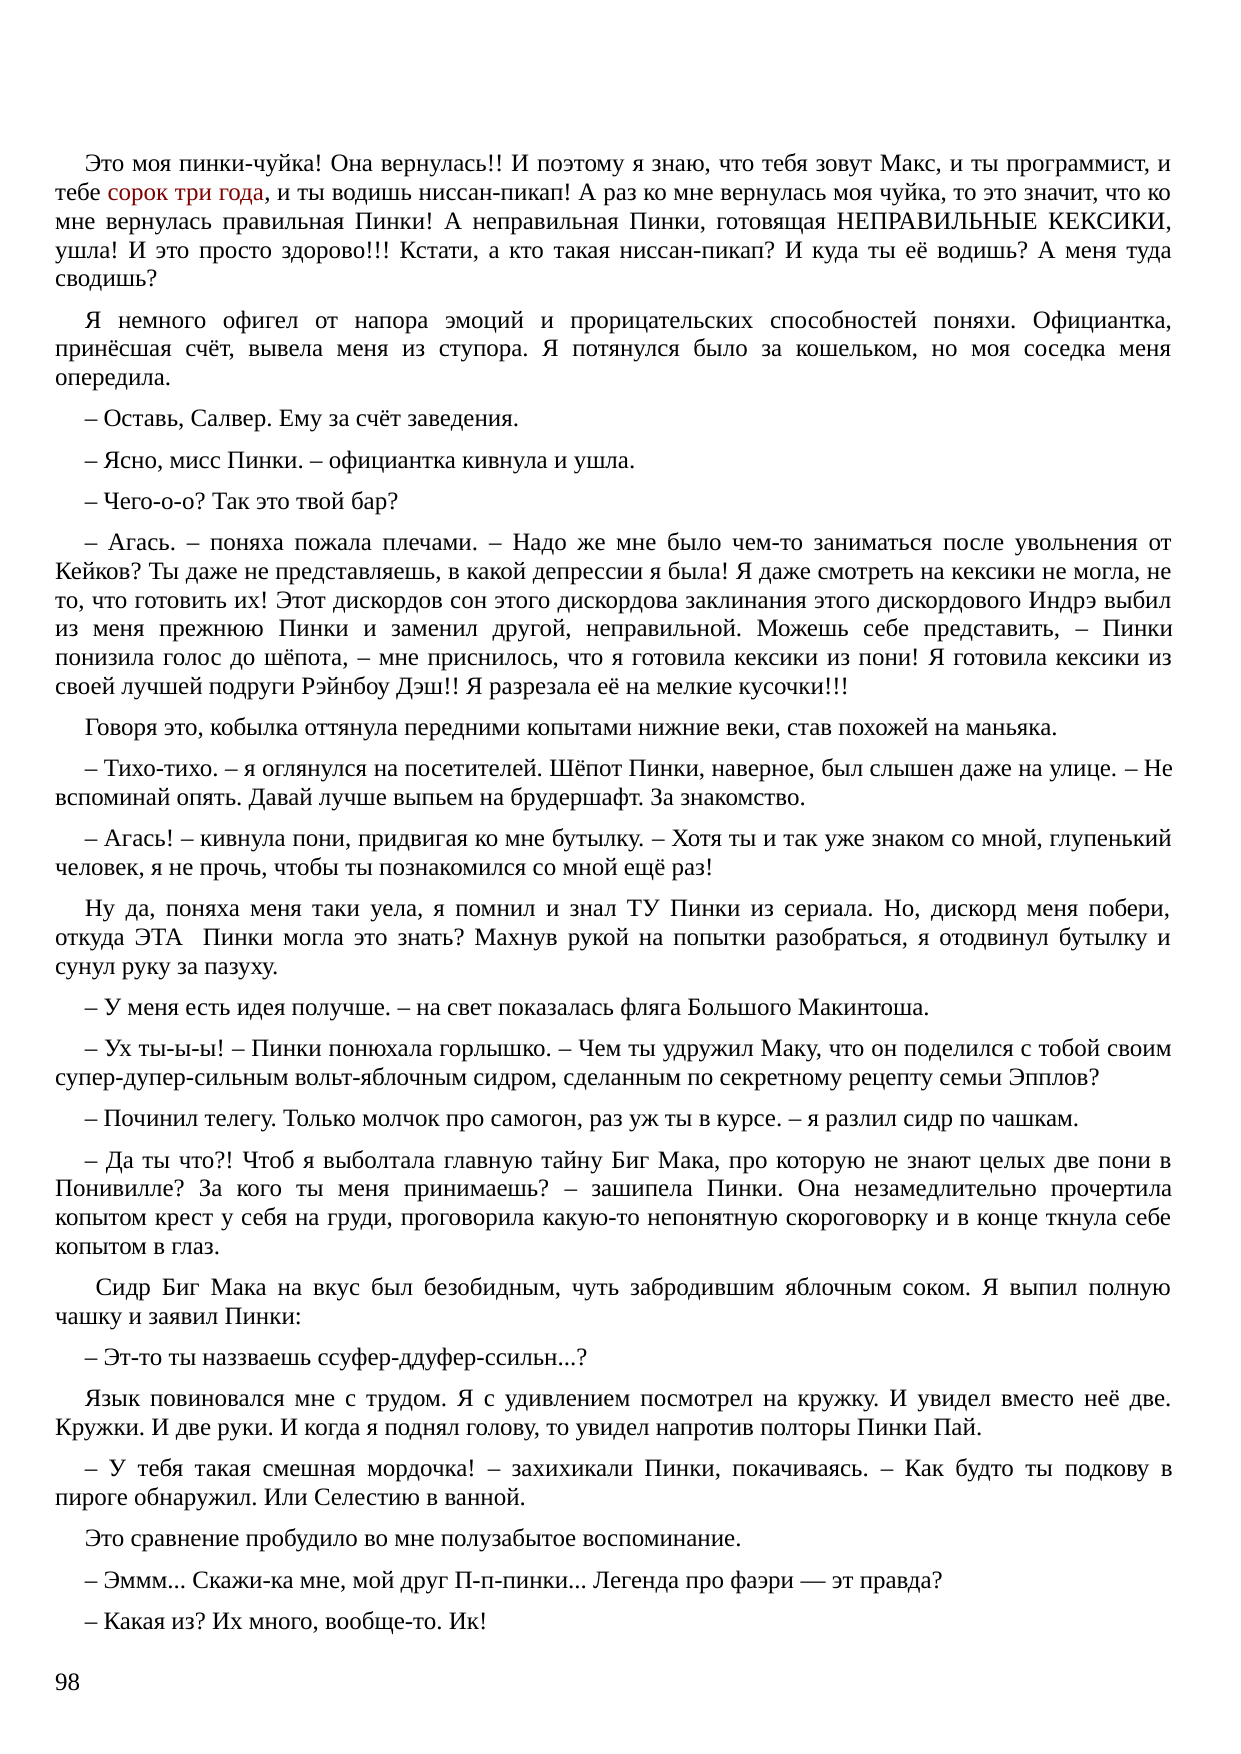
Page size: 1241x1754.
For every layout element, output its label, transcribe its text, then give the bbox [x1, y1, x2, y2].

text Это моя пинки-чуйка! Она вернулась!! И поэтому я знаю, что тебя зовут Макс, и ты программист, и тебе сорок три года, и ты водишь ниссан-пикап! А раз ко мне вернулась моя чуйка, то это значит, что ко мне вернулась правильная Пинки! А неправильная Пинки, готовящая НЕПРАВИЛЬНЫЕ КЕКСИКИ, ушла! И это просто здорово!!! Кстати, а кто такая ниссан-пикап? И куда ты её водишь? А меня туда сводишь? [55, 148, 1173, 292]
text – Агась. – поняха пожала плечами. – Надо же мне было чем-то заниматься после увольнения от Кейков? Ты даже не представляешь, в какой депрессии я была! Я даже смотреть на кексики не могла, не то, что готовить их! Этот дискордов сон этого дискордова заклинания этого дискордового Индрэ выбил из меня прежнюю Пинки и заменил другой, неправильной. Можешь себе представить, – Пинки понизила голос до шёпота, – мне приснилось, что я готовила кексики из пони! Я готовила кексики из своей лучшей подруги Рэйнбоу Дэш!! Я разрезала её на мелкие кусочки!!! [55, 527, 1173, 700]
text – Агась! – кивнула пони, придвигая ко мне бутылку. – Хотя ты и так уже знаком со мной, глупенький человек, я не прочь, чтобы ты познакомился со мной ещё раз! [55, 823, 1173, 881]
text – Да ты что?! Чтоб я выболтала главную тайну Биг Мака, про которую не знают целых две пони в Понивилле? За кого ты меня принимаешь? – зашипела Пинки. Она незамедлительно прочертила копытом крест у себя на груди, проговорила какую-то непонятную скороговорку и в конце ткнула себе копытом в глаз. [55, 1145, 1173, 1260]
text – У меня есть идея получше. – на свет показалась фляга Большого Макинтоша. [55, 992, 1173, 1021]
text Сидр Биг Мака на вкус был безобидным, чуть забродившим яблочным соком. Я выпил полную чашку и заявил Пинки: [55, 1272, 1173, 1330]
text – Эммм... Скажи-ка мне, мой друг П-п-пинки... Легенда про фаэри — эт правда? [55, 1565, 1173, 1593]
text Я немного офигел от напора эмоций и прорицательских способностей поняхи. Официантка, принёсшая счёт, вывела меня из ступора. Я потянулся было за кошельком, но моя соседка меня опередила. [55, 305, 1173, 391]
text – Ясно, мисс Пинки. – официантка кивнула и ушла. [55, 445, 1173, 473]
text Язык повиновался мне с трудом. Я с удивлением посмотрел на кружку. И увидел вместо неё две. Кружки. И две руки. И когда я поднял голову, то увидел напротив полторы Пинки Пай. [55, 1383, 1173, 1441]
text – У тебя такая смешная мордочка! – захихикали Пинки, покачиваясь. – Как будто ты подкову в пироге обнаружил. Или Селестию в ванной. [55, 1453, 1173, 1511]
text – Эт-то ты наззваешь ссуфер-ддуфер-ссильн...? [55, 1342, 1173, 1371]
text – Ух ты-ы-ы! – Пинки понюхала горлышко. – Чем ты удружил Маку, что он поделился с тобой своим супер-дупер-сильным вольт-яблочным сидром, сделанным по секретному рецепту семьи Эпплов? [55, 1033, 1173, 1091]
text Говоря это, кобылка оттянула передними копытами нижние веки, став похожей на маньяка. [55, 712, 1173, 741]
text – Тихо-тихо. – я оглянулся на посетителей. Шёпот Пинки, наверное, был слышен даже на улице. – Не вспоминай опять. Давай лучше выпьем на брудершафт. За знакомство. [55, 753, 1173, 811]
text Ну да, поняха меня таки уела, я помнил и знал ТУ Пинки из сериала. Но, дискорд меня побери, откуда ЭТА Пинки могла это знать? Махнув рукой на попытки разобраться, я отодвинул бутылку и сунул руку за пазуху. [55, 893, 1173, 980]
text Это сравнение пробудило во мне полузабытое воспоминание. [55, 1523, 1173, 1552]
text – Какая из? Их много, вообще-то. Ик! [55, 1606, 1173, 1635]
text – Чего-о-о? Так это твой бар? [55, 486, 1173, 515]
text – Оставь, Салвер. Ему за счёт заведения. [55, 403, 1173, 432]
text – Починил телегу. Только молчок про самогон, раз уж ты в курсе. – я разлил сидр по чашкам. [55, 1103, 1173, 1132]
